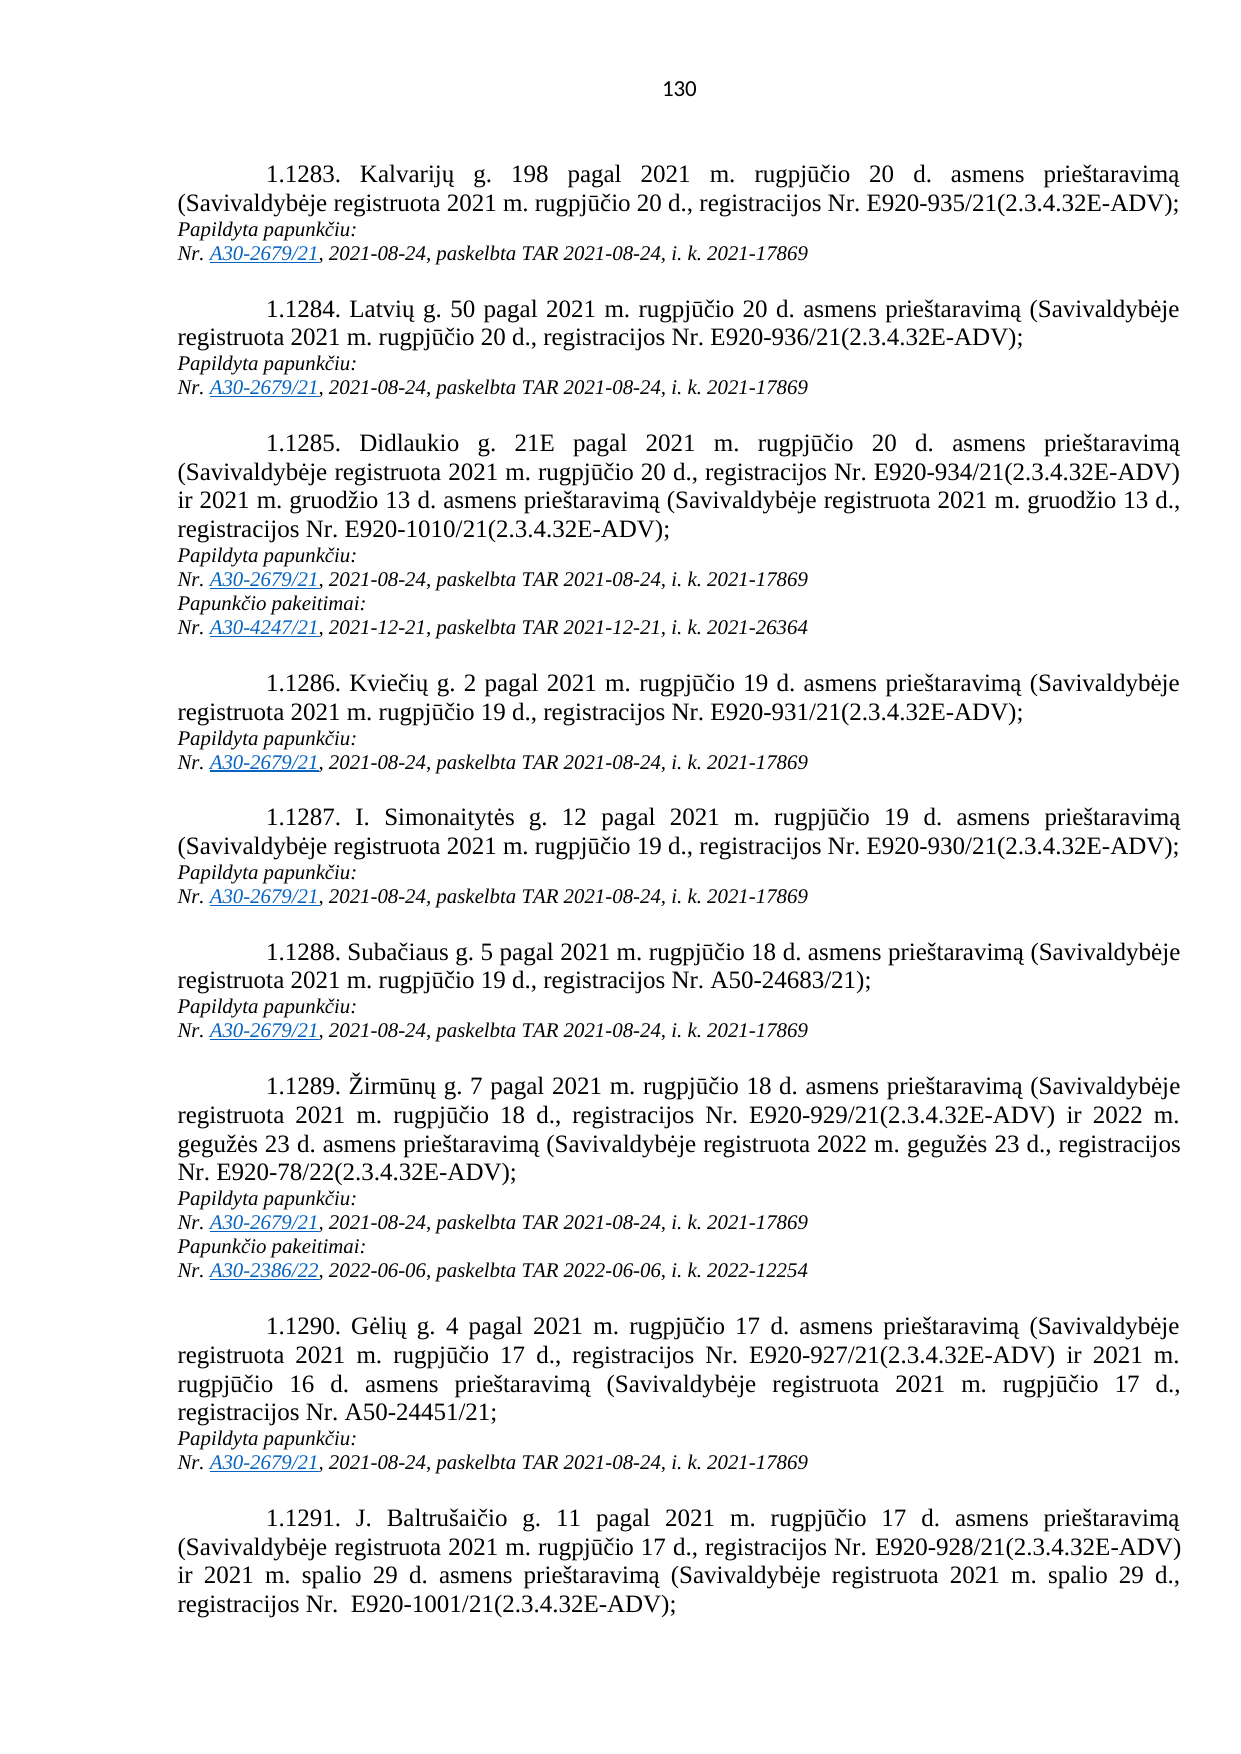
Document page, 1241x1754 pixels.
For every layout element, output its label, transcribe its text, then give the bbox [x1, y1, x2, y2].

text Nr. A30-2679/21, 2021-08-24, paskelbta TAR 2021-08-24, i. k. 2021-17869 [177, 1210, 1181, 1234]
text 1.1291. J. Baltrušaičio g. 11 pagal 2021 m. rugpjūčio 17 d. asmens prieštaravimą (Savivaldybėje registruota 2021 m. rugpjūčio 17 d., registracijos Nr. E920-928/21(2.3.4.32E-ADV) ir 2021 m. spalio 29 d. asmens prieštaravimą (Savivaldybėje registruota 2021 m. spalio 29 d., registracijos Nr. E920-1001/21(2.3.4.32E-ADV); [177, 1503, 1181, 1618]
text Nr. A30-2679/21, 2021-08-24, paskelbta TAR 2021-08-24, i. k. 2021-17869 [177, 1018, 1181, 1042]
text Papunkčio pakeitimai: [177, 591, 1181, 615]
text Papildyta papunkčiu: [177, 860, 1181, 884]
text Papildyta papunkčiu: [177, 543, 1181, 567]
text 1.1284. Latvių g. 50 pagal 2021 m. rugpjūčio 20 d. asmens prieštaravimą (Savivaldybėje registruota 2021 m. rugpjūčio 20 d., registracijos Nr. E920-936/21(2.3.4.32E-ADV); [177, 294, 1181, 351]
text 1.1286. Kviečių g. 2 pagal 2021 m. rugpjūčio 19 d. asmens prieštaravimą (Savivaldybėje registruota 2021 m. rugpjūčio 19 d., registracijos Nr. E920-931/21(2.3.4.32E-ADV); [177, 668, 1181, 726]
text Papildyta papunkčiu: [177, 726, 1181, 750]
text Papunkčio pakeitimai: [177, 1234, 1181, 1258]
text 1.1290. Gėlių g. 4 pagal 2021 m. rugpjūčio 17 d. asmens prieštaravimą (Savivaldybėje registruota 2021 m. rugpjūčio 17 d., registracijos Nr. E920-927/21(2.3.4.32E-ADV) ir 2021 m. rugpjūčio 16 d. asmens prieštaravimą (Savivaldybėje registruota 2021 m. rugpjūčio 17 d., registracijos Nr. A50-24451/21; [177, 1311, 1181, 1426]
text Nr. A30-2679/21, 2021-08-24, paskelbta TAR 2021-08-24, i. k. 2021-17869 [177, 750, 1181, 774]
text Nr. A30-2679/21, 2021-08-24, paskelbta TAR 2021-08-24, i. k. 2021-17869 [177, 567, 1181, 591]
text Papildyta papunkčiu: [177, 1426, 1181, 1450]
text 1.1285. Didlaukio g. 21E pagal 2021 m. rugpjūčio 20 d. asmens prieštaravimą (Savivaldybėje registruota 2021 m. rugpjūčio 20 d., registracijos Nr. E920-934/21(2.3.4.32E-ADV) ir 2021 m. gruodžio 13 d. asmens prieštaravimą (Savivaldybėje registruota 2021 m. gruodžio 13 d., registracijos Nr. E920-1010/21(2.3.4.32E-ADV); [177, 428, 1181, 543]
text Nr. A30-2679/21, 2021-08-24, paskelbta TAR 2021-08-24, i. k. 2021-17869 [177, 1450, 1181, 1474]
text Papildyta papunkčiu: [177, 994, 1181, 1018]
text Papildyta papunkčiu: [177, 1186, 1181, 1210]
text 1.1289. Žirmūnų g. 7 pagal 2021 m. rugpjūčio 18 d. asmens prieštaravimą (Savivaldybėje registruota 2021 m. rugpjūčio 18 d., registracijos Nr. E920-929/21(2.3.4.32E-ADV) ir 2022 m. gegužės 23 d. asmens prieštaravimą (Savivaldybėje registruota 2022 m. gegužės 23 d., registracijos Nr. E920-78/22(2.3.4.32E-ADV); [177, 1071, 1181, 1186]
text 1.1283. Kalvarijų g. 198 pagal 2021 m. rugpjūčio 20 d. asmens prieštaravimą (Savivaldybėje registruota 2021 m. rugpjūčio 20 d., registracijos Nr. E920-935/21(2.3.4.32E-ADV); [177, 159, 1181, 217]
text Nr. A30-4247/21, 2021-12-21, paskelbta TAR 2021-12-21, i. k. 2021-26364 [177, 615, 1181, 639]
text 1.1288. Subačiaus g. 5 pagal 2021 m. rugpjūčio 18 d. asmens prieštaravimą (Savivaldybėje registruota 2021 m. rugpjūčio 19 d., registracijos Nr. A50-24683/21); [177, 937, 1181, 994]
text Nr. A30-2386/22, 2022-06-06, paskelbta TAR 2022-06-06, i. k. 2022-12254 [177, 1258, 1181, 1282]
text Papildyta papunkčiu: [177, 217, 1181, 241]
text Nr. A30-2679/21, 2021-08-24, paskelbta TAR 2021-08-24, i. k. 2021-17869 [177, 241, 1181, 265]
text Papildyta papunkčiu: [177, 351, 1181, 375]
text 1.1287. I. Simonaitytės g. 12 pagal 2021 m. rugpjūčio 19 d. asmens prieštaravimą (Savivaldybėje registruota 2021 m. rugpjūčio 19 d., registracijos Nr. E920-930/21(2.3.4.32E-ADV); [177, 802, 1181, 860]
text Nr. A30-2679/21, 2021-08-24, paskelbta TAR 2021-08-24, i. k. 2021-17869 [177, 375, 1181, 399]
text Nr. A30-2679/21, 2021-08-24, paskelbta TAR 2021-08-24, i. k. 2021-17869 [177, 884, 1181, 908]
